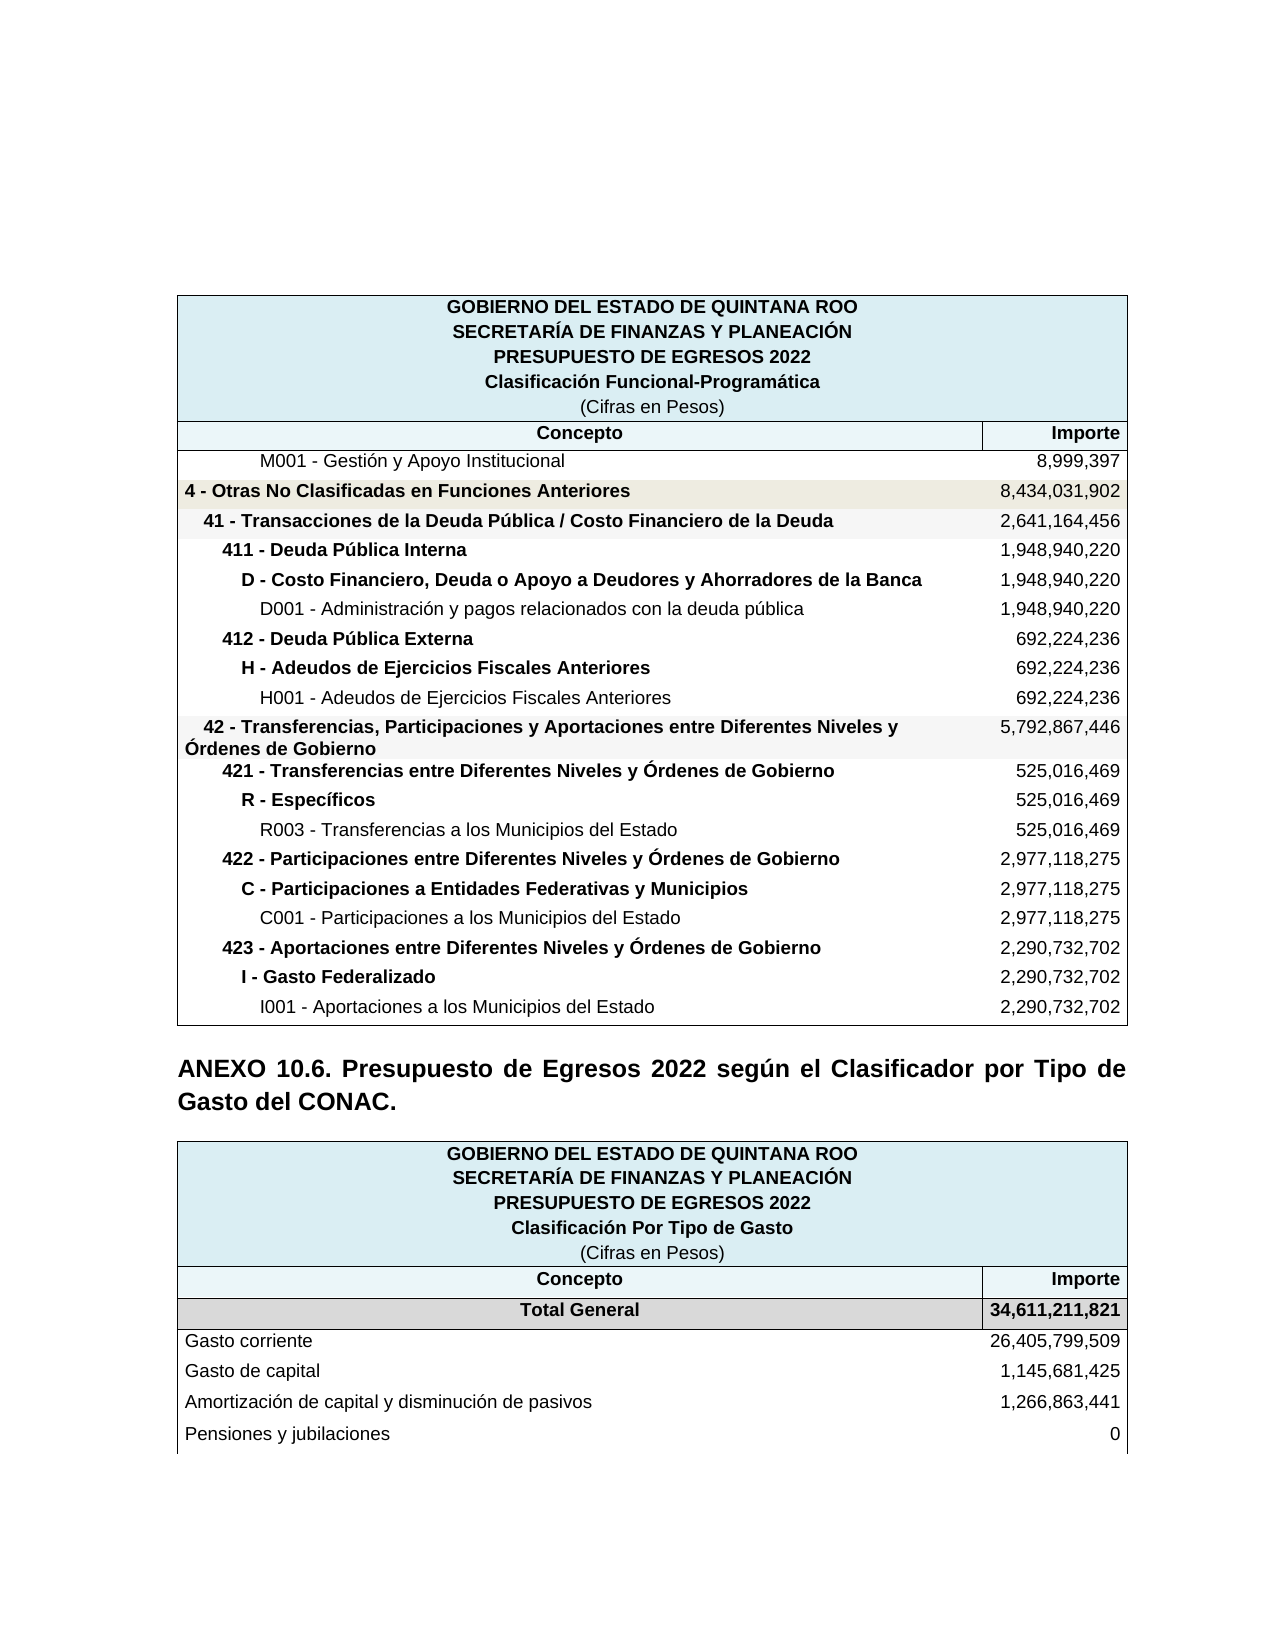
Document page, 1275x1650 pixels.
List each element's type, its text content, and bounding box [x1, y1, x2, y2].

table_cell 2,977,118,275 [982, 878, 1127, 907]
table_cell R - Específicos [178, 789, 982, 818]
table_cell 525,016,469 [982, 789, 1127, 818]
table_cell 0 [982, 1423, 1127, 1454]
table_cell Importe [983, 1267, 1127, 1297]
table_cell 2,290,732,702 [982, 966, 1127, 996]
table_cell Pensiones y jubilaciones [178, 1423, 982, 1454]
table_cell M001 - Gestión y Apoyo Institucional [178, 451, 982, 480]
table_cell C - Participaciones a Entidades Federativas y Municipios [178, 878, 982, 907]
table_cell 4 - Otras No Clasificadas en Funciones Anteriores [178, 480, 982, 509]
table_cell H001 - Adeudos de Ejercicios Fiscales Anteriores [178, 687, 982, 716]
table_cell H - Adeudos de Ejercicios Fiscales Anteriores [178, 657, 982, 687]
table_header GOBIERNO DEL ESTADO DE QUINTANA ROO SECRETARÍA DE FINANZAS Y PLANEACIÓN PRESUPUESTO DE EGRESOS 2022 Clasificación Funcional-Programática (Cifras en Pesos) [178, 296, 1127, 421]
table_cell 692,224,236 [982, 687, 1127, 716]
table_cell 421 - Transferencias entre Diferentes Niveles y Órdenes de Gobierno [178, 759, 982, 789]
table_cell I - Gasto Federalizado [178, 966, 982, 996]
table_cell Total General [178, 1299, 982, 1329]
table_cell [982, 1026, 1127, 1054]
table_cell 8,434,031,902 [982, 480, 1127, 509]
table_cell 2,977,118,275 [982, 907, 1127, 937]
table_cell Importe [983, 422, 1127, 450]
table_cell 422 - Participaciones entre Diferentes Niveles y Órdenes de Gobierno [178, 848, 982, 877]
table_cell 525,016,469 [982, 819, 1127, 848]
table_cell Concepto [178, 1267, 982, 1297]
table_cell [177, 1026, 982, 1054]
table_cell Gasto corriente [178, 1330, 982, 1360]
table_cell 1,266,863,441 [982, 1391, 1127, 1422]
table_cell 1,948,940,220 [982, 569, 1127, 598]
table_cell 1,948,940,220 [982, 598, 1127, 627]
table_cell D - Costo Financiero, Deuda o Apoyo a Deudores y Ahorradores de la Banca [178, 569, 982, 598]
table_cell 5,792,867,446 [982, 716, 1127, 759]
table_cell 1,948,940,220 [982, 539, 1127, 568]
table_cell I001 - Aportaciones a los Municipios del Estado [178, 996, 982, 1025]
table_cell Gasto de capital [178, 1360, 982, 1391]
table_cell 42 - Transferencias, Participaciones y Aportaciones entre Diferentes Niveles y Órdenes de Gobierno [178, 716, 982, 759]
table_cell 2,290,732,702 [982, 996, 1127, 1025]
table_cell 412 - Deuda Pública Externa [178, 628, 982, 657]
table_cell R003 - Transferencias a los Municipios del Estado [178, 819, 982, 848]
table_cell 411 - Deuda Pública Interna [178, 539, 982, 568]
table_cell Amortización de capital y disminución de pasivos [178, 1391, 982, 1422]
table_cell D001 - Administración y pagos relacionados con la deuda pública [178, 598, 982, 627]
table_cell 26,405,799,509 [982, 1330, 1127, 1360]
table_cell 2,977,118,275 [982, 848, 1127, 877]
table_cell Concepto [178, 422, 982, 450]
table_cell C001 - Participaciones a los Municipios del Estado [178, 907, 982, 937]
table_header GOBIERNO DEL ESTADO DE QUINTANA ROO SECRETARÍA DE FINANZAS Y PLANEACIÓN PRESUPUESTO DE EGRESOS 2022 Clasificación Por Tipo de Gasto (Cifras en Pesos) [178, 1142, 1127, 1266]
table_cell 525,016,469 [982, 759, 1127, 789]
text ANEXO 10.6. Presupuesto de Egresos 2022 según el Clasificador por Tipo de Gasto del CONAC. [177, 1054, 1127, 1116]
table_cell 34,611,211,821 [983, 1299, 1127, 1329]
table_cell 692,224,236 [982, 628, 1127, 657]
table_cell 2,641,164,456 [982, 509, 1127, 539]
table_cell 1,145,681,425 [982, 1360, 1127, 1391]
table_cell 692,224,236 [982, 657, 1127, 687]
table_cell 41 - Transacciones de la Deuda Pública / Costo Financiero de la Deuda [178, 509, 982, 539]
table_cell 2,290,732,702 [982, 937, 1127, 966]
table_cell 423 - Aportaciones entre Diferentes Niveles y Órdenes de Gobierno [178, 937, 982, 966]
table_cell 8,999,397 [982, 451, 1127, 480]
